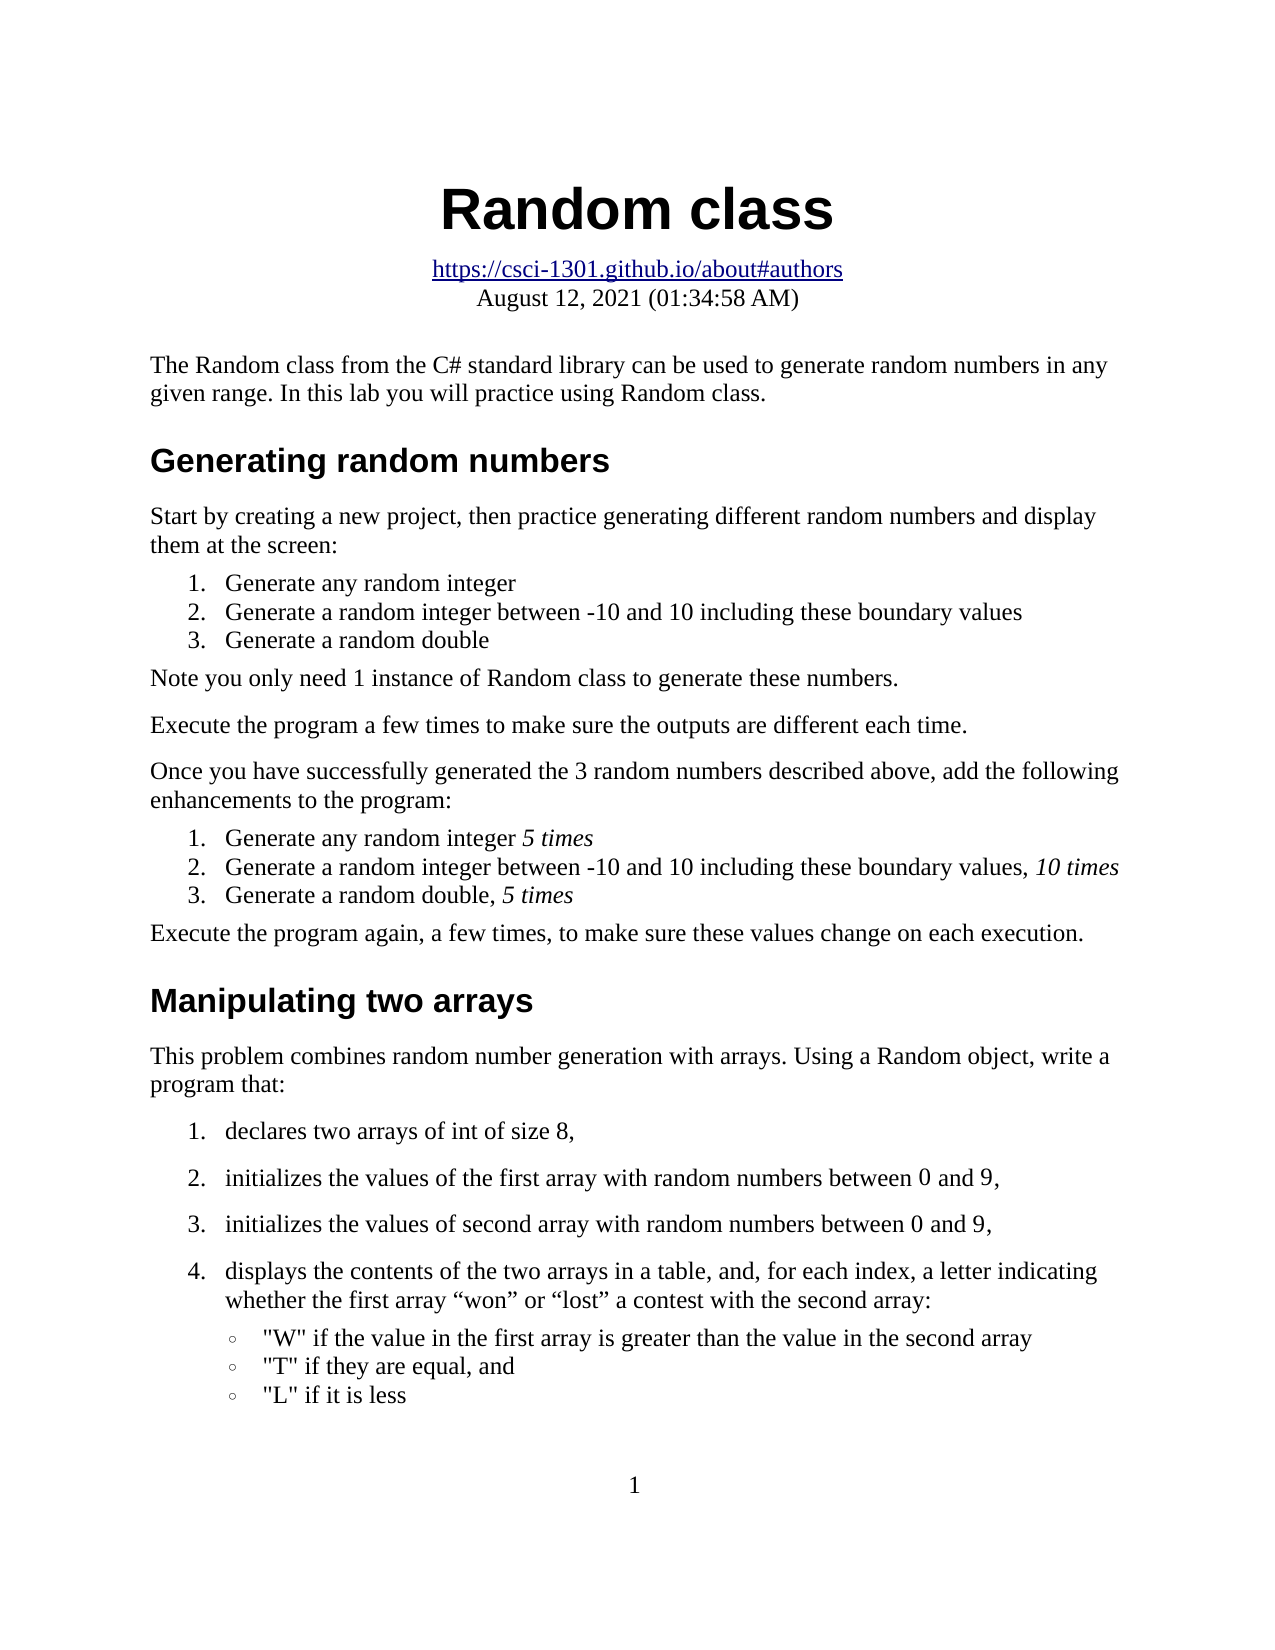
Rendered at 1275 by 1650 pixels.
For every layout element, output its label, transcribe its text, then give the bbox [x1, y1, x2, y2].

list "T" if they are equal, and [225, 1351, 1125, 1380]
list displays the contents of the two arrays in a table, and, for each index, a letter indicating whether the first array “won” or “lost” a contest with the second array: [187, 1256, 1125, 1314]
list Generate any random integer 5 times [187, 823, 1125, 852]
list "L" if it is less [225, 1380, 1125, 1409]
subtitle Generating random numbers [150, 441, 1125, 480]
list Generate a random double [187, 625, 1125, 654]
text Execute the program again, a few times, to make sure these values change on each execution. [150, 918, 1125, 947]
text Once you have successfully generated the 3 random numbers described above, add the following enhancements to the program: [150, 756, 1125, 814]
text August 12, 2021 (01:34:58 AM) [150, 283, 1125, 312]
text The Random class from the C# standard library can be used to generate random numbers in any given range. In this lab you will practice using Random class. [150, 350, 1125, 407]
text Execute the program a few times to make sure the outputs are different each time. [150, 710, 1125, 738]
list declares two arrays of int of size 8, [187, 1116, 1125, 1145]
list "W" if the value in the first array is greater than the value in the second array [225, 1323, 1125, 1351]
list initializes the values of second array with random numbers between and , [187, 1209, 1125, 1238]
list initializes the values of the first array with random numbers between and , [187, 1163, 1125, 1192]
list Generate a random double, 5 times [187, 880, 1125, 909]
list Generate a random integer between -10 and 10 including these boundary values, 10 times [187, 852, 1125, 880]
text Start by creating a new project, then practice generating different random numbers and display them at the screen: [150, 501, 1125, 559]
subtitle Manipulating two arrays [150, 981, 1125, 1019]
text https://csci-1301.github.io/about#authors [150, 254, 1125, 283]
list Generate any random integer [187, 568, 1125, 597]
title Random class [150, 175, 1125, 242]
list Generate a random integer between -10 and 10 including these boundary values [187, 597, 1125, 625]
text This problem combines random number generation with arrays. Using a Random object, write a program that: [150, 1041, 1125, 1098]
text Note you only need 1 instance of Random class to generate these numbers. [150, 663, 1125, 692]
